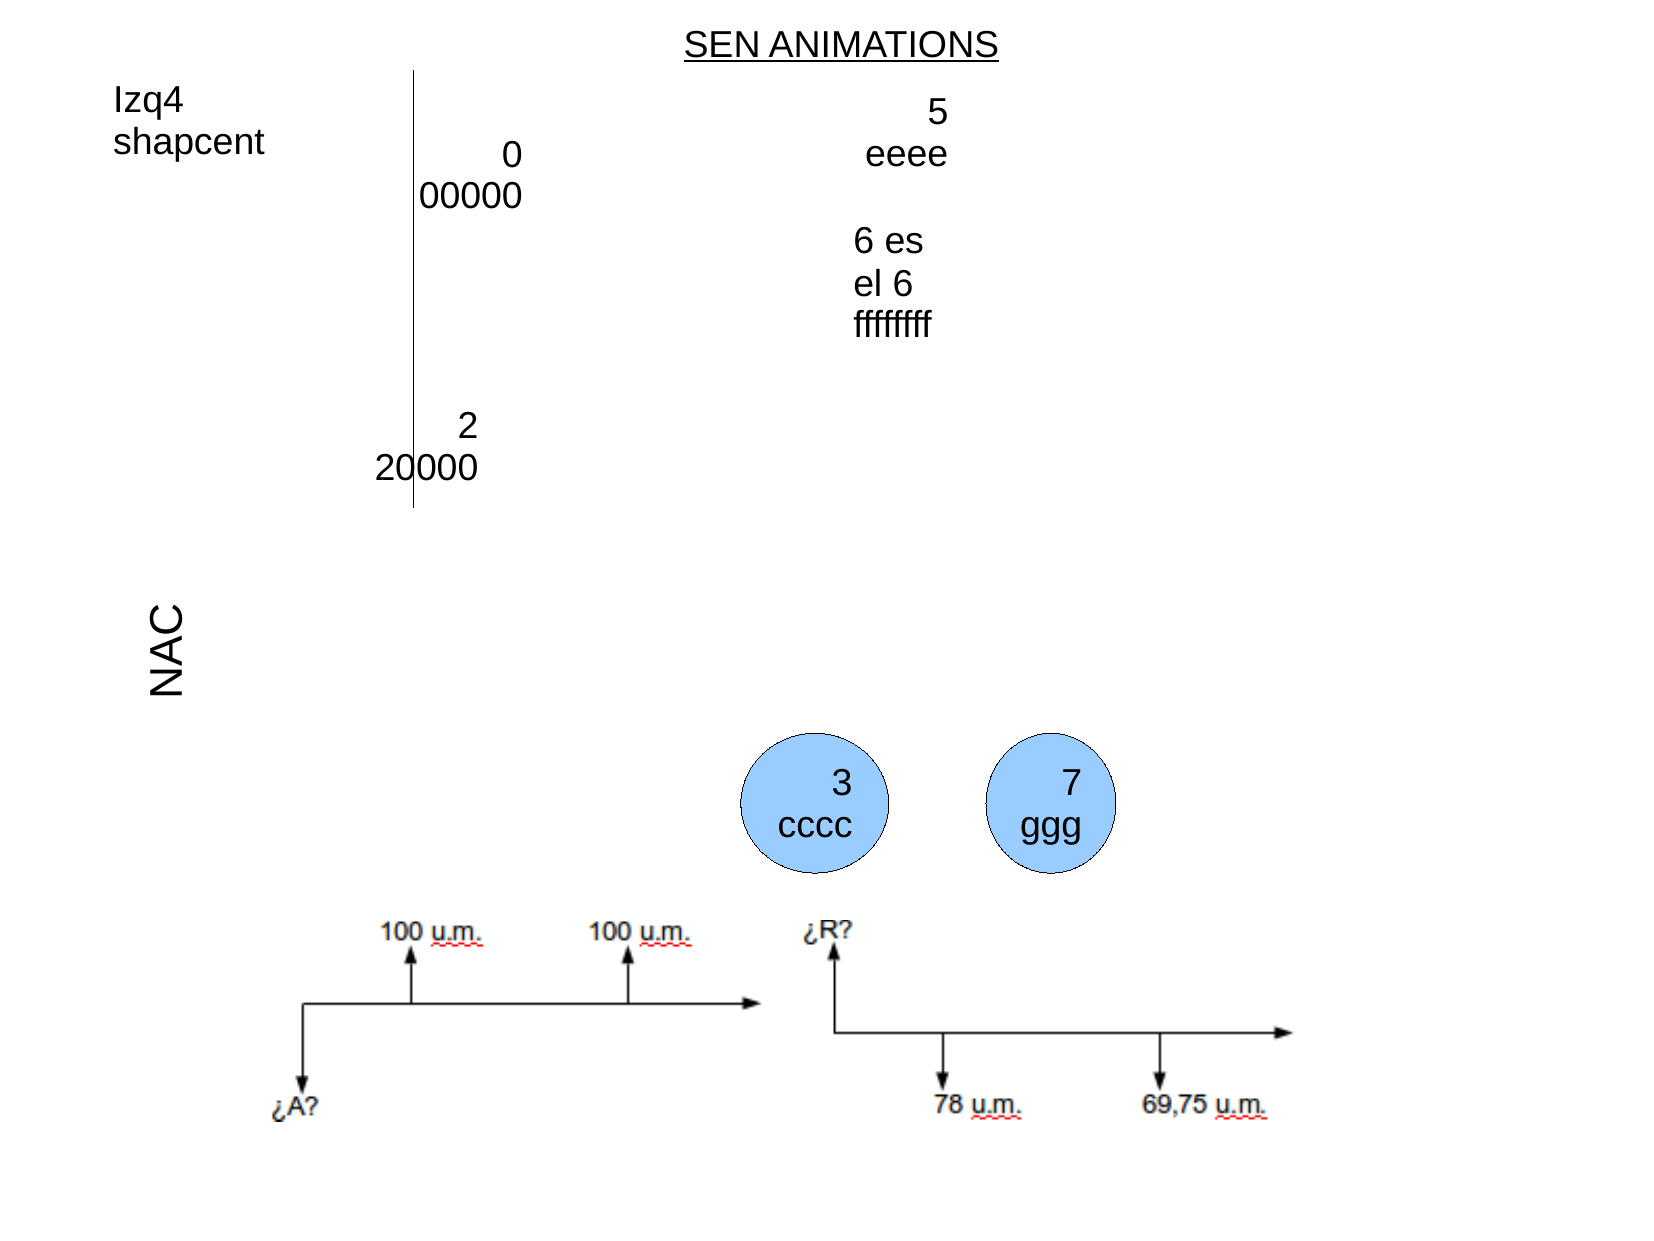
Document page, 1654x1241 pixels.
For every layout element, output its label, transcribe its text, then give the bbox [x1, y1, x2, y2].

picture [271, 920, 1295, 1123]
text_box 0 00000 [135, 125, 413, 225]
text_box 6 es el 6 ffffffff [838, 212, 948, 354]
text_box Izq4 shapcent [82, 70, 296, 128]
text_box 5 eeee [850, 82, 964, 182]
text_box 7 ggg [985, 733, 1116, 874]
text_box 2 20000 [359, 397, 494, 497]
text_box SEN ANIMATIONS [668, 16, 1015, 74]
text_box 3 cccc [740, 733, 889, 874]
text_box NAC [133, 566, 200, 715]
text_box 0 00000 [414, 125, 538, 225]
